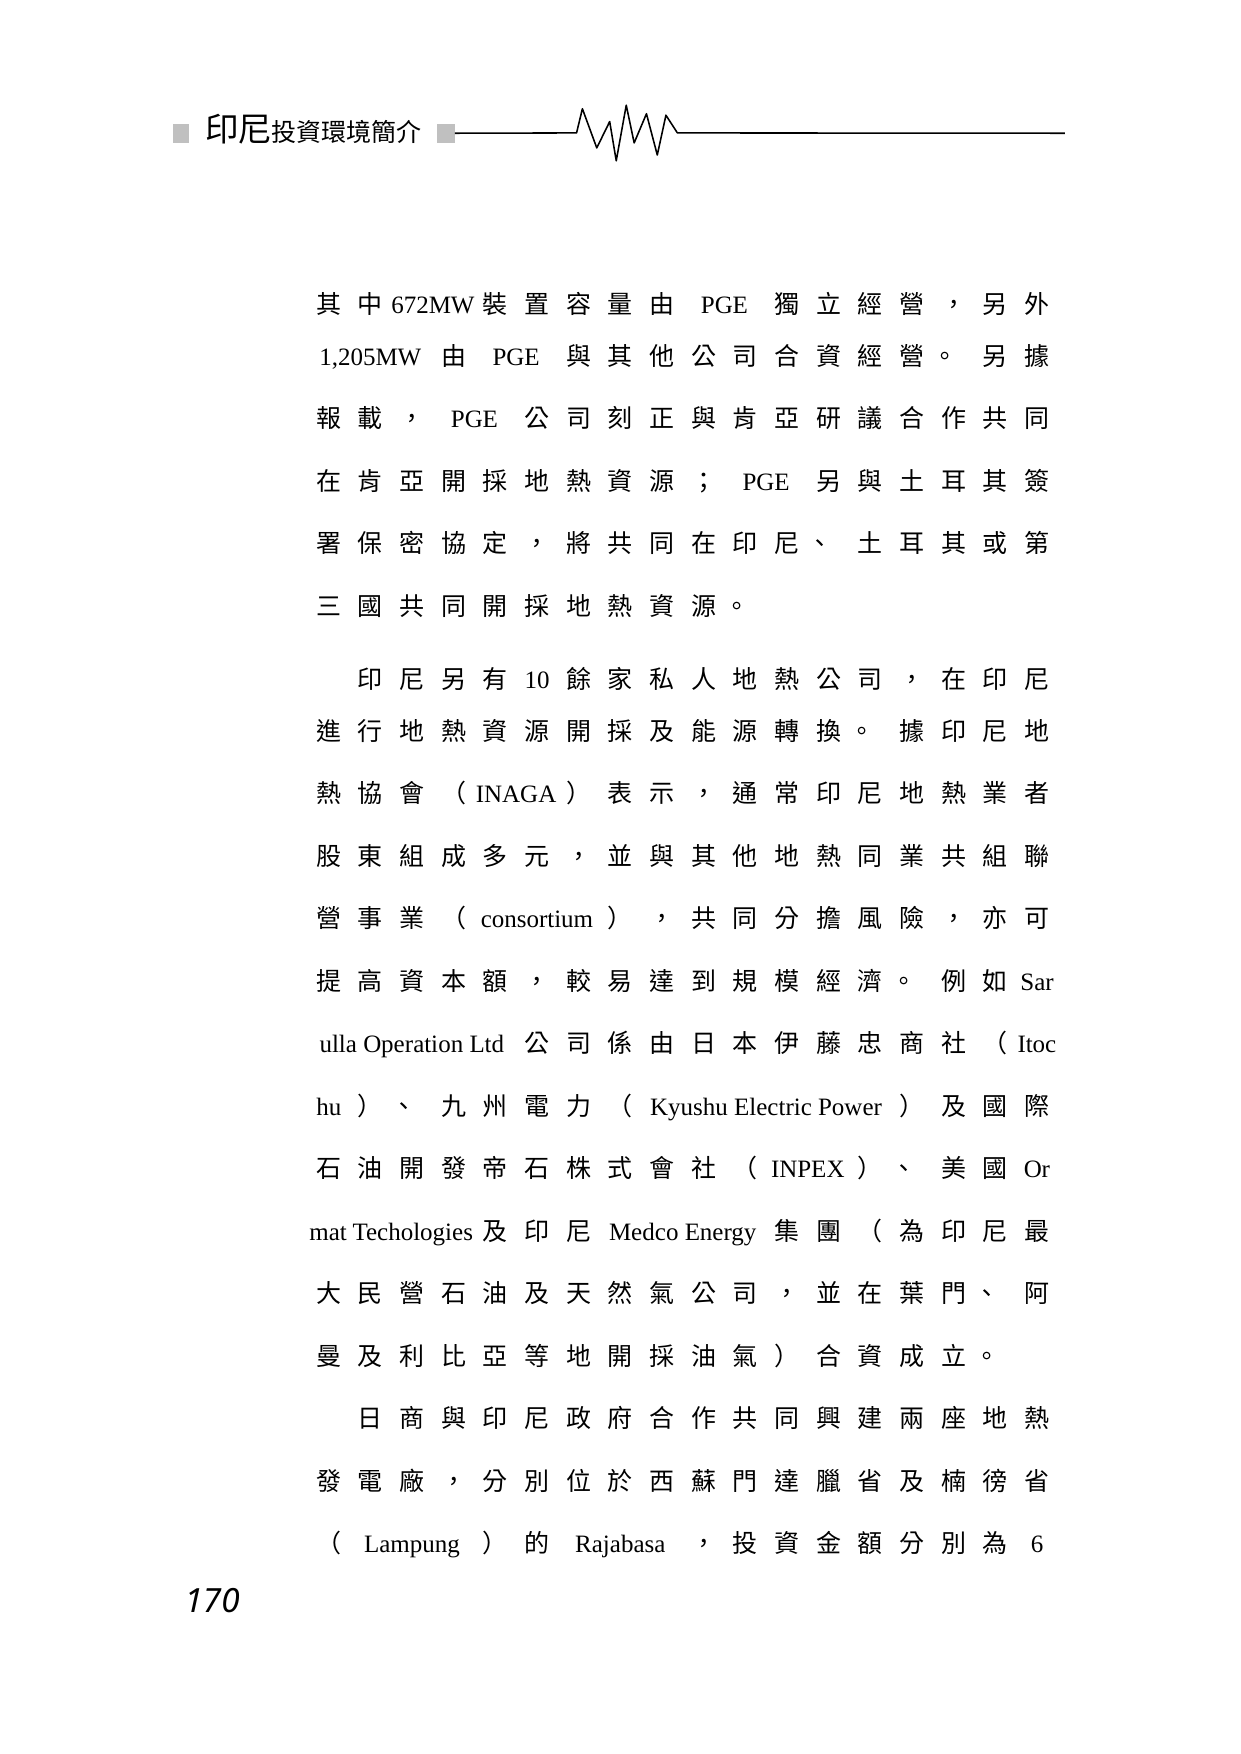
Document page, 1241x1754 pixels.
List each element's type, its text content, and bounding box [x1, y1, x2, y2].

text 印尼另有10餘家私人地熱公司，在印尼進行地熱資源開採及能源轉換。據印尼地熱協會（INAGA）表示，通常印尼地熱業者股東組成多元，並與其他地熱同業共組聯營事業（consortium），共同分擔風險，亦可提高資本額，較易達到規模經濟。例如Sarulla Operation Ltd公司係由日本伊藤忠商社（Itochu）、九州電力（Kyushu Electric Power）及國際石油開發帝石株式會社（INPEX）、美國Ormat Techologies及印尼Medco Energy集團（為印尼最大民營石油及天然氣公司，並在葉門、阿曼及利比亞等地開採油氣）合資成立。 [281, 625, 1058, 1375]
text 日商與印尼政府合作共同興建兩座地熱發電廠，分別位於西蘇門達臘省及楠徬省（Lampung）的Rajabasa，投資金額分別為6 [281, 1375, 1058, 1563]
text 其中672MW裝置容量由PGE獨立經營，另外1,205MW由PGE與其他公司合資經營。另據報載，PGE公司刻正與肯亞研議合作共同在肯亞開採地熱資源；PGE另與土耳其簽署保密協定，將共同在印尼、土耳其或第三國共同開採地熱資源。 [281, 250, 1058, 625]
